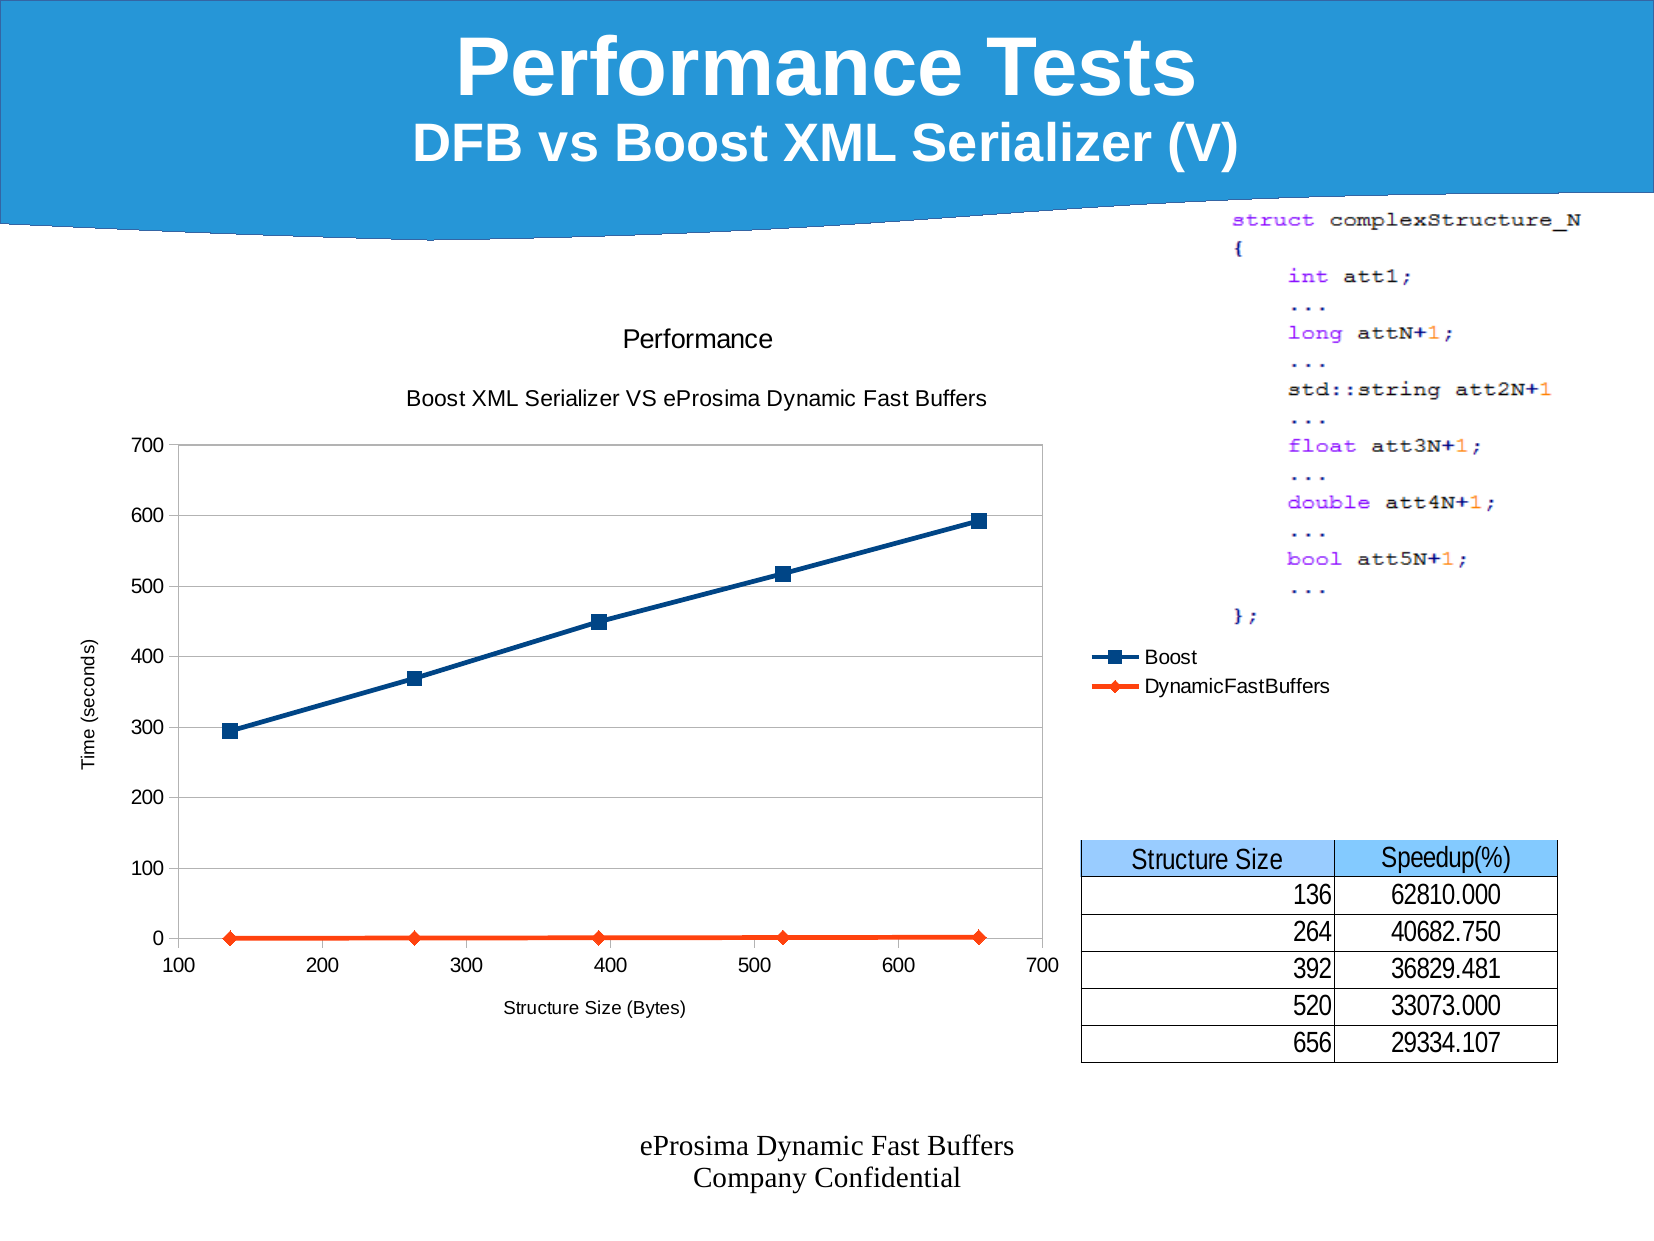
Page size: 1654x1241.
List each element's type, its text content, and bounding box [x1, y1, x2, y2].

chart [45, 293, 1351, 1051]
text_box Performance Tests DFB vs Boost XML Serializer (V) [0, 0, 1654, 241]
picture [1230, 206, 1606, 631]
picture [1080, 840, 1561, 1066]
